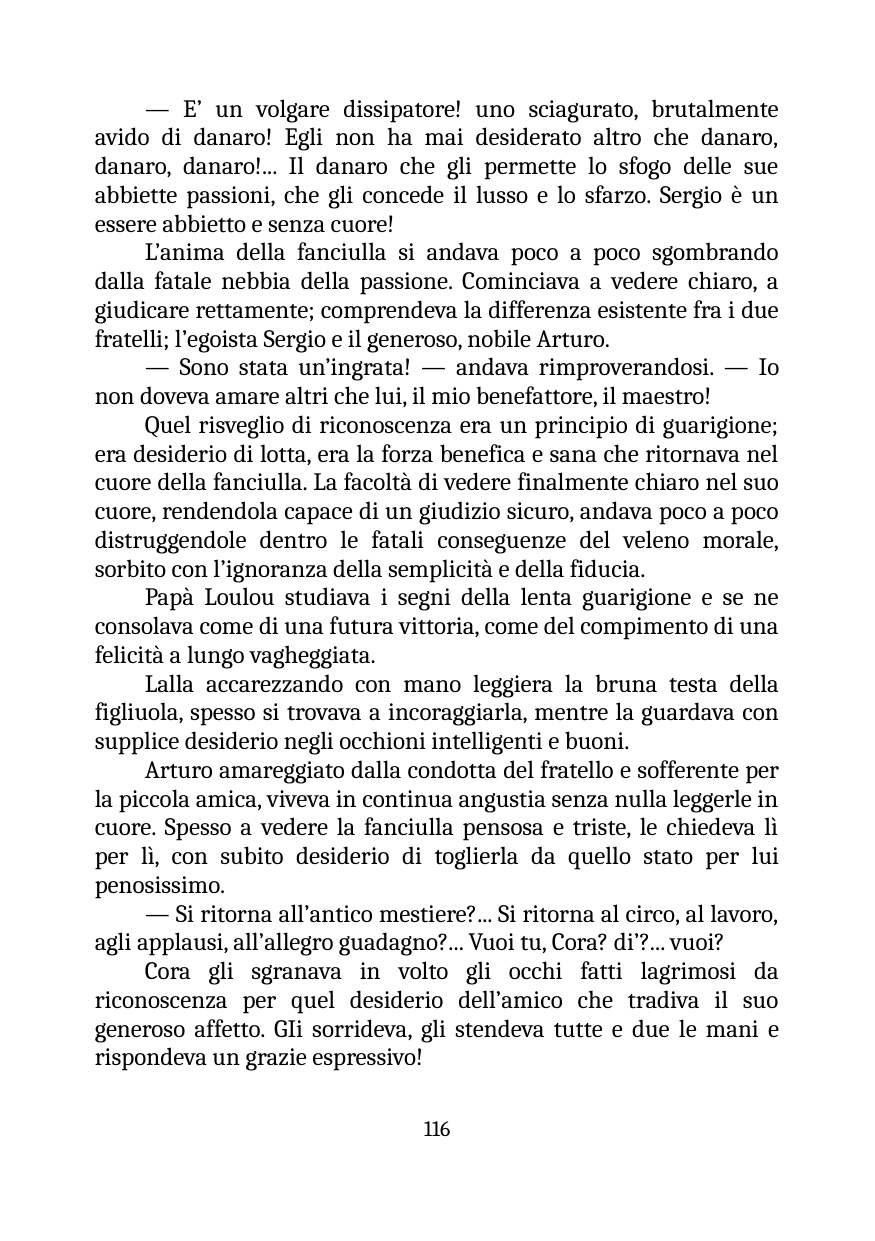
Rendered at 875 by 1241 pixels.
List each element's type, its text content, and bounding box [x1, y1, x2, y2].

text — Si ritorna all’antico mestiere?... Si ritorna al circo, al lavoro, agli applausi, all’allegro guadagno?... Vuoi tu, Cora? di’?... vuoi? [94, 899, 779, 957]
text Quel risveglio di riconoscenza era un principio di guarigione; era desiderio di lotta, era la forza benefica e sana che ritornava nel cuore della fanciulla. La facoltà di vedere finalmente chiaro nel suo cuore, rendendola capace di un giudizio sicuro, andava poco a poco distruggendole dentro le fatali conseguenze del veleno morale, sorbito con l’ignoranza della semplicità e della fiducia. [94, 411, 779, 583]
text L’anima della fanciulla si andava poco a poco sgombrando dalla fatale nebbia della passione. Cominciava a vedere chiaro, a giudicare rettamente; comprendeva la differenza esistente fra i due fratelli; l’egoista Sergio e il generoso, nobile Arturo. [94, 238, 779, 353]
text Cora gli sgranava in volto gli occhi fatti lagrimosi da riconoscenza per quel desiderio dell’amico che tradiva il suo generoso affetto. GIi sorrideva, gli stendeva tutte e due le mani e rispondeva un grazie espressivo! [94, 957, 779, 1072]
text Papà Loulou studiava i segni della lenta guarigione e se ne consolava come di una futura vittoria, come del compimento di una felicità a lungo vagheggiata. [94, 583, 779, 669]
text Lalla accarezzando con mano leggiera la bruna testa della figliuola, spesso si trovava a incoraggiarla, mentre la guardava con supplice desiderio negli occhioni intelligenti e buoni. [94, 669, 779, 756]
text — E’ un volgare dissipatore! uno sciagurato, brutalmente avido di danaro! Egli non ha mai desiderato altro che danaro, danaro, danaro!... Il danaro che gli permette lo sfogo delle sue abbiette passioni, che gli concede il lusso e lo sfarzo. Sergio è un essere abbietto e senza cuore! [94, 94, 779, 238]
text Arturo amareggiato dalla condotta del fratello e sofferente per la piccola amica, viveva in continua angustia senza nulla leggerle in cuore. Spesso a vedere la fanciulla pensosa e triste, le chiedeva lì per lì, con subito desiderio di toglierla da quello stato per lui penosissimo. [94, 756, 779, 899]
text — Sono stata un’ingrata! — andava rimproverandosi. — Io non doveva amare altri che lui, il mio benefattore, il maestro! [94, 353, 779, 411]
